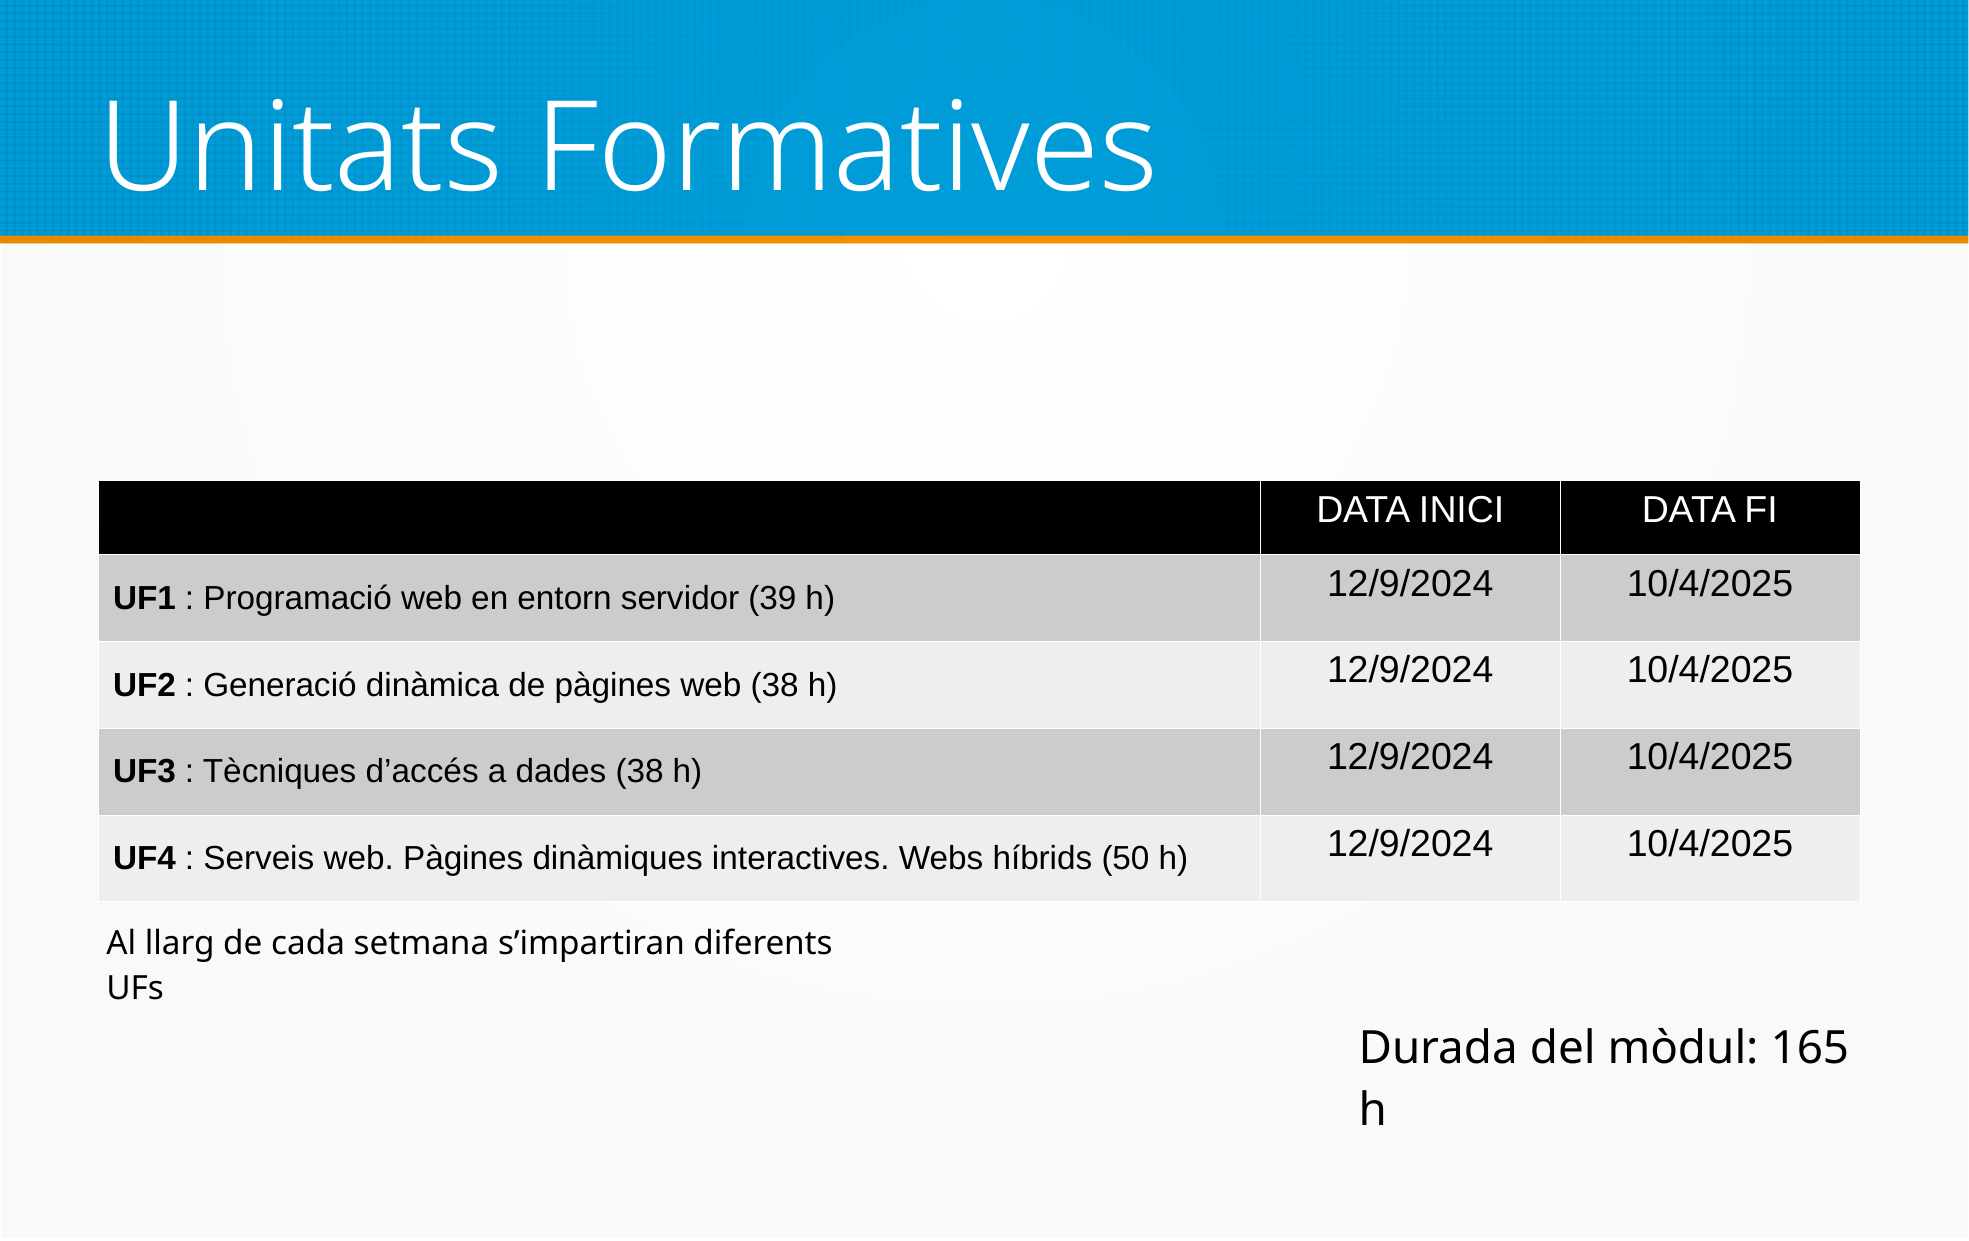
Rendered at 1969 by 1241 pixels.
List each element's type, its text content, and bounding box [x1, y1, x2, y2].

table_header DATA INICI [1261, 481, 1560, 554]
table_cell UF2 : Generació dinàmica de pàgines web (38 h) [99, 642, 1260, 728]
text_box Al llarg de cada setmana s’impartiran diferents UFs [100, 907, 898, 1022]
table_cell UF4 : Serveis web. Pàgines dinàmiques interactives. Webs híbrids (50 h) [99, 816, 1260, 901]
table_header [99, 481, 1260, 554]
table_cell 12/9/2024 [1261, 555, 1560, 641]
table_cell 12/9/2024 [1261, 729, 1560, 815]
table_cell 10/4/2025 [1561, 555, 1860, 641]
title Unitats Formatives [98, 19, 1870, 227]
table_header DATA FI [1561, 481, 1860, 554]
table_cell 12/9/2024 [1261, 816, 1560, 901]
table_cell UF3 : Tècniques d’accés a dades (38 h) [99, 729, 1260, 815]
picture [0, 236, 1969, 1241]
text_box Durada del mòdul: 165 h [1352, 1019, 1890, 1134]
table_cell 10/4/2025 [1561, 816, 1860, 901]
table_cell 10/4/2025 [1561, 729, 1860, 815]
table_cell 12/9/2024 [1261, 642, 1560, 728]
table_cell UF1 : Programació web en entorn servidor (39 h) [99, 555, 1260, 641]
table_cell 10/4/2025 [1561, 642, 1860, 728]
